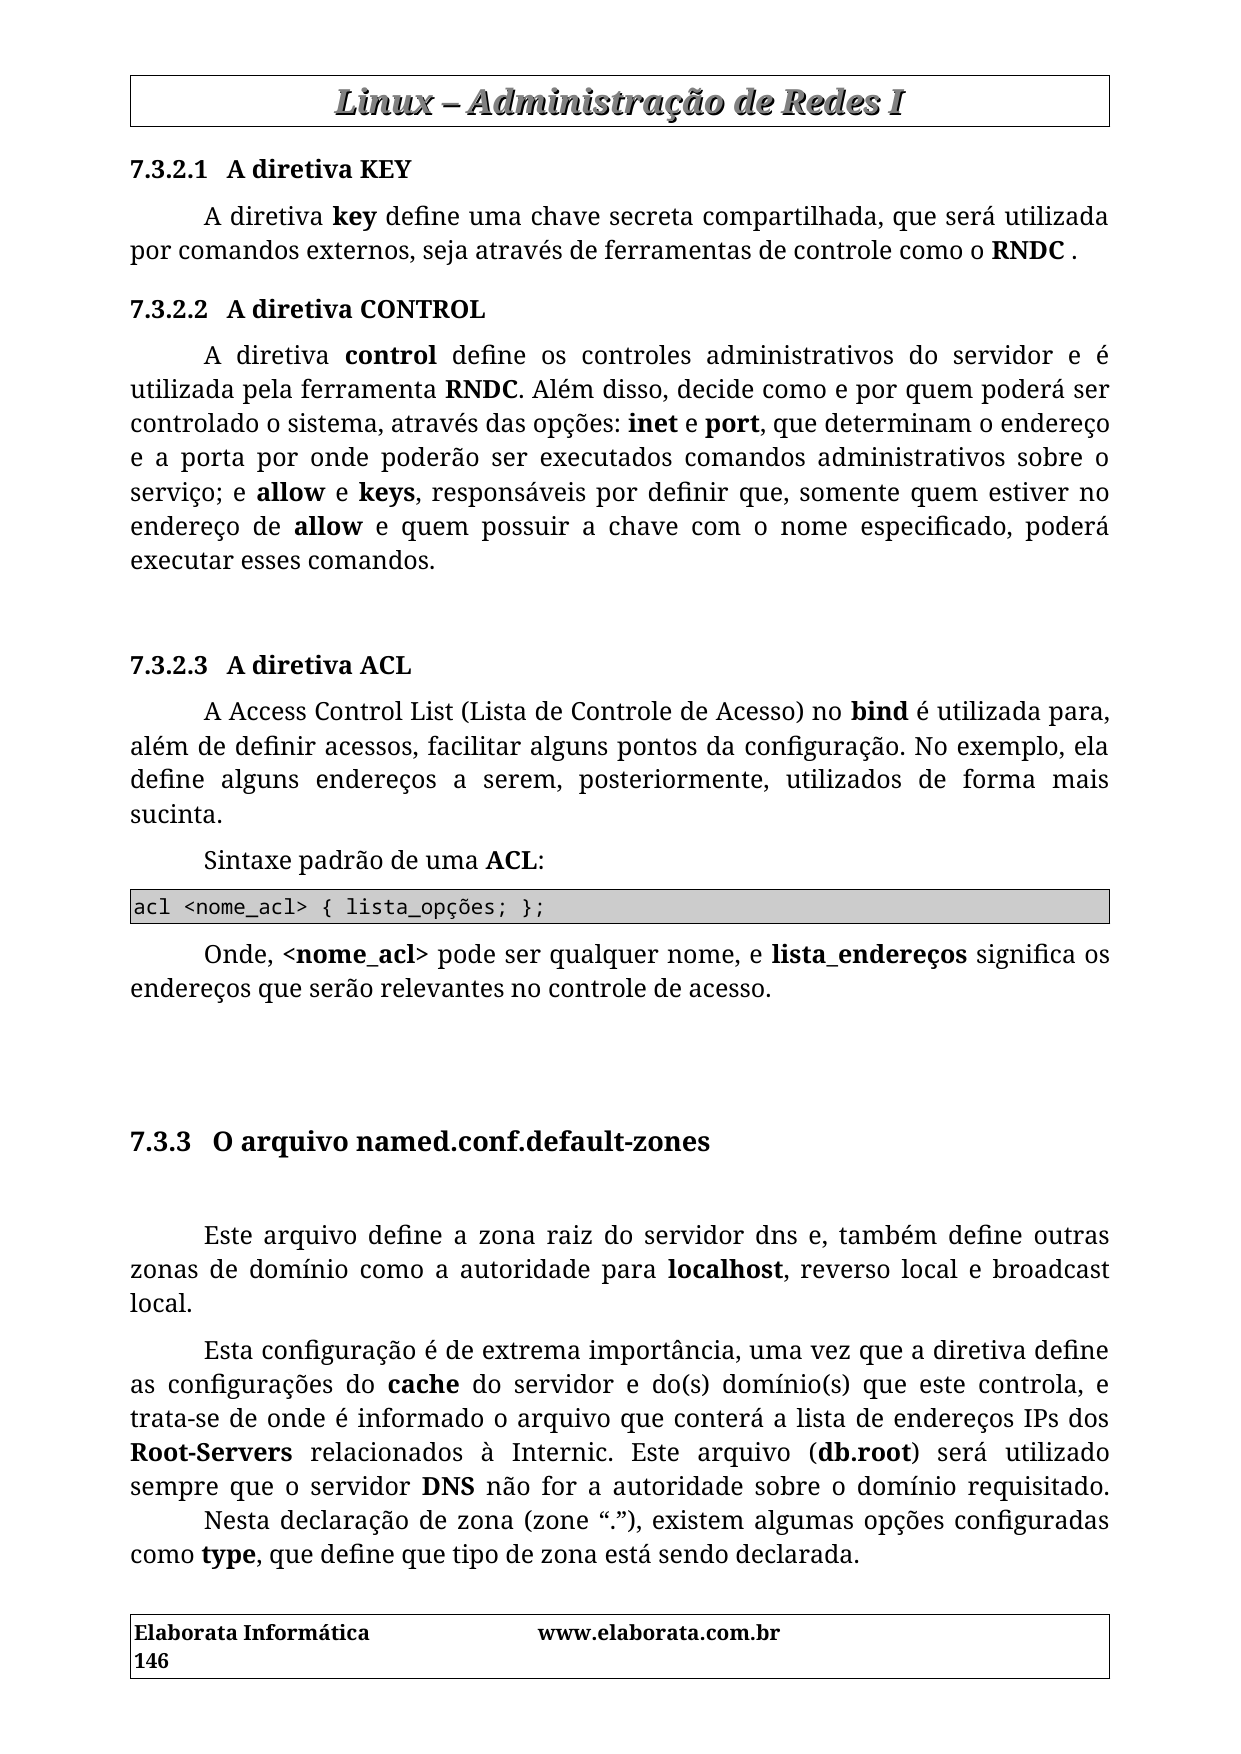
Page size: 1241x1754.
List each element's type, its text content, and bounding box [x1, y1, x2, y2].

text Sintaxe padrão de uma ACL: [130, 843, 1110, 877]
text Onde, <nome_acl> pode ser qualquer nome, e lista_endereços significa os endereços que serão relevantes no controle de acesso. [130, 936, 1110, 1004]
subtitle A diretiva CONTROL [130, 291, 1110, 326]
text Esta configuração é de extrema importância, uma vez que a diretiva define as configurações do cache do servidor e do(s) domínio(s) que este controla, e trata-se de onde é informado o arquivo que conterá a lista de endereços IPs dos Root-Servers relacionados à Internic. Este arquivo (db.root) será utilizado sempre que o servidor DNS não for a autoridade sobre o domínio requisitado. Nesta declaração de zona (zone “.”), existem algumas opções configuradas como type, que define que tipo de zona está sendo declarada. [130, 1332, 1110, 1571]
subtitle A diretiva ACL [130, 648, 1110, 682]
subtitle O arquivo named.conf.default-zones [130, 1122, 1110, 1159]
text A Access Control List (Lista de Controle de Acesso) no bind é utilizada para, além de definir acessos, facilitar alguns pontos da configuração. No exemplo, ela define alguns endereços a serem, posteriormente, utilizados de forma mais sucinta. [130, 694, 1110, 830]
text Este arquivo define a zona raiz do servidor dns e, também define outras zonas de domínio como a autoridade para localhost, reverso local e broadcast local. [130, 1218, 1110, 1320]
text acl <nome_acl> { lista_opções; }; [131, 890, 1109, 923]
text A diretiva control define os controles administrativos do servidor e é utilizada pela ferramenta RNDC. Além disso, decide como e por quem poderá ser controlado o sistema, através das opções: inet e port, que determinam o endereço e a porta por onde poderão ser executados comandos administrativos sobre o serviço; e allow e keys, responsáveis por definir que, somente quem estiver no endereço de allow e quem possuir a chave com o nome especificado, poderá executar esses comandos. [130, 338, 1110, 576]
subtitle A diretiva KEY [130, 152, 1110, 186]
text A diretiva key define uma chave secreta compartilhada, que será utilizada por comandos externos, seja através de ferramentas de controle como o RNDC . [130, 198, 1110, 267]
